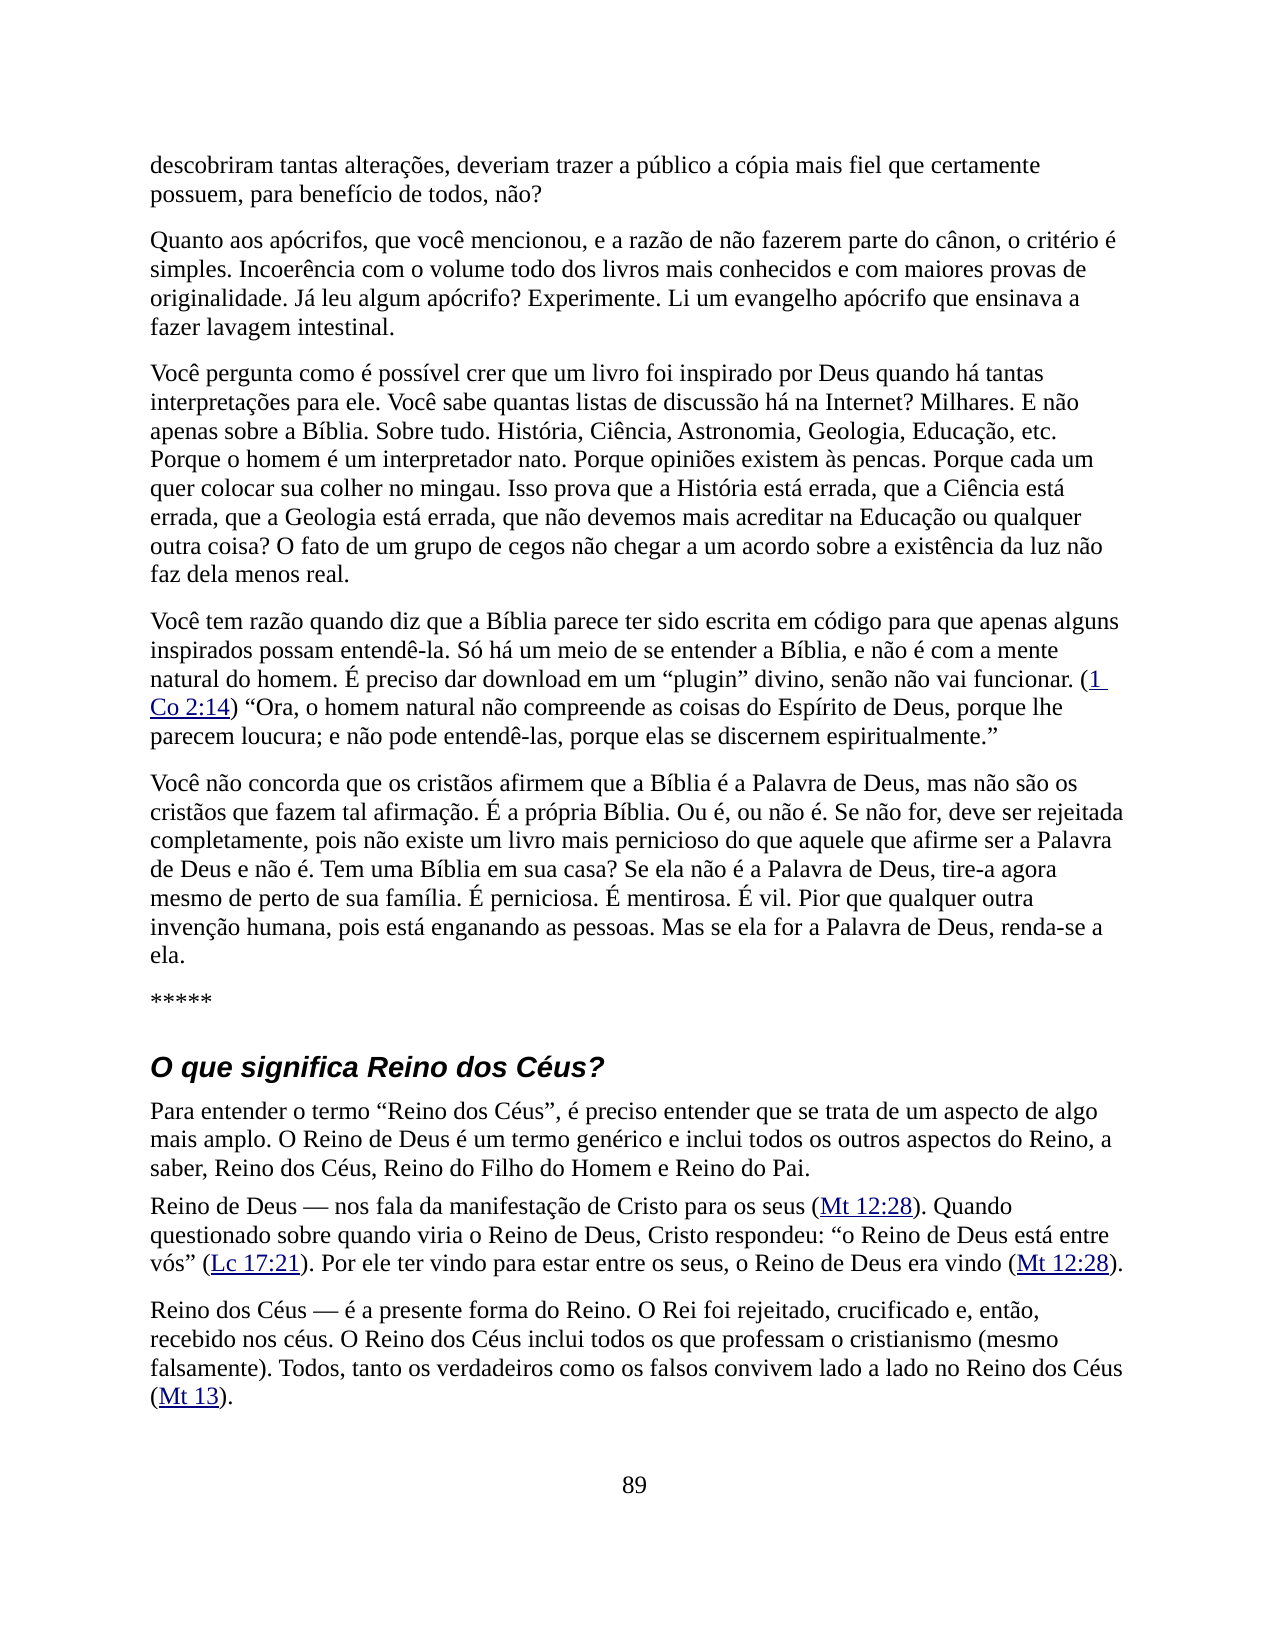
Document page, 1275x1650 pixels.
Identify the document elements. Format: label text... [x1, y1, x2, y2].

text descobriram tantas alterações, deveriam trazer a público a cópia mais fiel que certamente possuem, para benefício de todos, não? [150, 150, 1125, 207]
text Reino de Deus — nos fala da manifestação de Cristo para os seus (Mt 12:28). Quando questionado sobre quando viria o Reino de Deus, Cristo respondeu: “o Reino de Deus está entre vós” (Lc 17:21). Por ele ter vindo para estar entre os seus, o Reino de Deus era vindo (Mt 12:28). [150, 1191, 1125, 1277]
text Quanto aos apócrifos, que você mencionou, e a razão de não fazerem parte do cânon, o critério é simples. Incoerência com o volume todo dos livros mais conhecidos e com maiores provas de originalidade. Já leu algum apócrifo? Experimente. Li um evangelho apócrifo que ensinava a fazer lavagem intestinal. [150, 225, 1125, 340]
text Você não concorda que os cristãos afirmem que a Bíblia é a Palavra de Deus, mas não são os cristãos que fazem tal afirmação. É a própria Bíblia. Ou é, ou não é. Se não for, deve ser rejeitada completamente, pois não existe um livro mais pernicioso do que aquele que afirme ser a Palavra de Deus e não é. Tem uma Bíblia em sua casa? Se ela não é a Palavra de Deus, tire-a agora mesmo de perto de sua família. É perniciosa. É mentirosa. É vil. Pior que qualquer outra invenção humana, pois está enganando as pessoas. Mas se ela for a Palavra de Deus, renda-se a ela. [150, 768, 1125, 969]
text Você pergunta como é possível crer que um livro foi inspirado por Deus quando há tantas interpretações para ele. Você sabe quantas listas de discussão há na Internet? Milhares. E não apenas sobre a Bíblia. Sobre tudo. História, Ciência, Astronomia, Geologia, Educação, etc. Porque o homem é um interpretador nato. Porque opiniões existem às pencas. Porque cada um quer colocar sua colher no mingau. Isso prova que a História está errada, que a Ciência está errada, que a Geologia está errada, que não devemos mais acreditar na Educação ou qualquer outra coisa? O fato de um grupo de cegos não chegar a um acordo sobre a existência da luz não faz dela menos real. [150, 358, 1125, 588]
text Reino dos Céus — é a presente forma do Reino. O Rei foi rejeitado, crucificado e, então, recebido nos céus. O Reino dos Céus inclui todos os que professam o cristianismo (mesmo falsamente). Todos, tanto os verdadeiros como os falsos convivem lado a lado no Reino dos Céus (Mt 13). [150, 1295, 1125, 1410]
text Você tem razão quando diz que a Bíblia parece ter sido escrita em código para que apenas alguns inspirados possam entendê-la. Só há um meio de se entender a Bíblia, e não é com a mente natural do homem. É preciso dar download em um “plugin” divino, senão não vai funcionar. (1 Co 2:14) “Ora, o homem natural não compreende as coisas do Espírito de Deus, porque lhe parecem loucura; e não pode entendê-las, porque elas se discernem espiritualmente.” [150, 606, 1125, 750]
text Para entender o termo “Reino dos Céus”, é preciso entender que se trata de um aspecto de algo mais amplo. O Reino de Deus é um termo genérico e inclui todos os outros aspectos do Reino, a saber, Reino dos Céus, Reino do Filho do Homem e Reino do Pai. [150, 1096, 1125, 1182]
subtitle O que significa Reino dos Céus? [150, 1050, 1125, 1083]
text ***** [150, 987, 1125, 1016]
